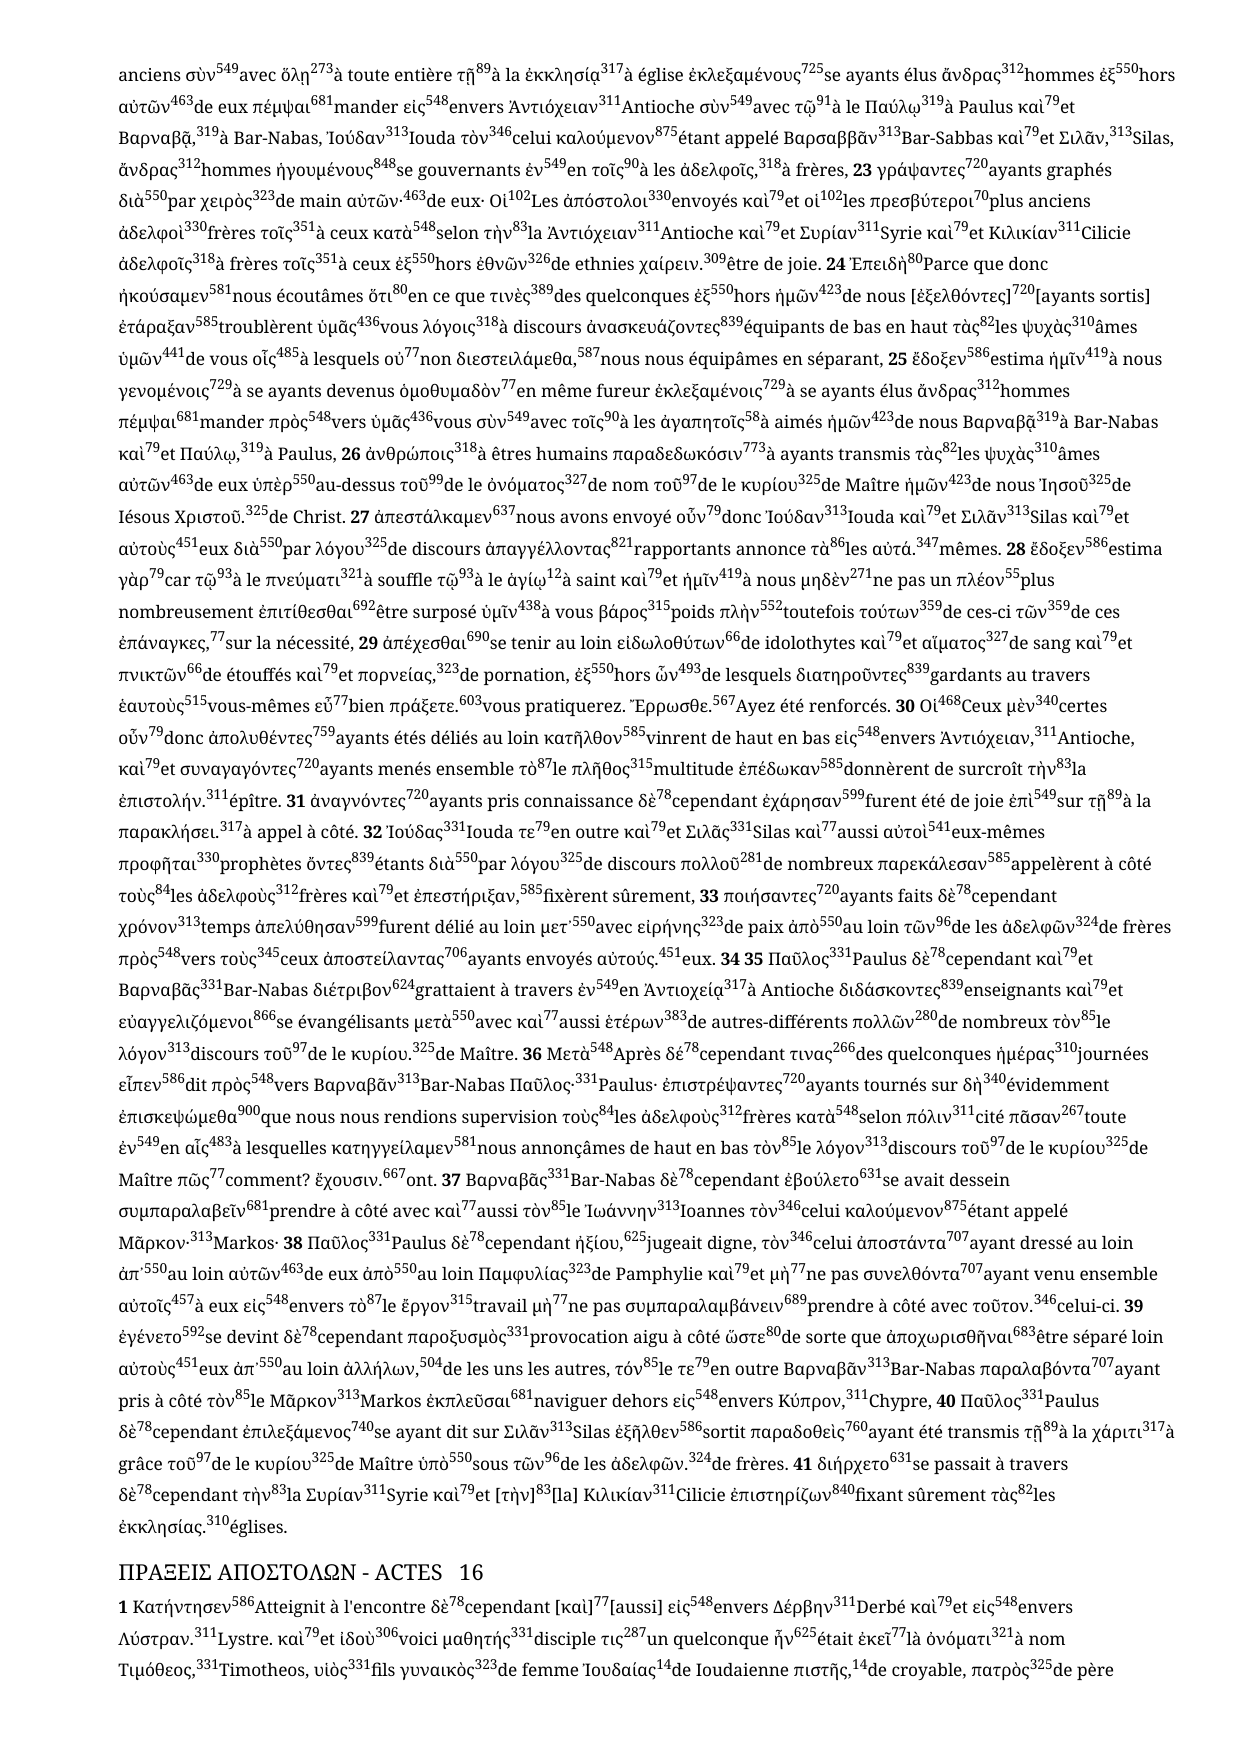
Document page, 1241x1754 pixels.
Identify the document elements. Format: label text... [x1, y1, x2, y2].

text 1 Καί79Et τινες389des quelconques κατελθόντες720ayants venus de haut en bas ἀπὸ550au loin τῆς95de la Ἰουδαίας323de Ioudaia ἐδίδασκον624enseignaient τοὺς84les ἀδελφοὺς312frères ὅτι,80en ce que, ἐὰν80si le cas échéant μὴ77ne pas περιτμηθῆτε908que vous soyez circoncit τῷ93à le ἔθει321à coutume τῷ354à ce Μωϋσέως,325de Môusês, οὐ77non δύνασθε671vous vous pouvez σωθῆναι.683être sauvé. 2 γενομένης732de se ayante devenue δὲ78cependant στάσεως323de dressement καὶ79et ζητήσεως323de recherche οὐκ77non ὀλίγης382de peu τῷ91à le Παύλῳ319à Paulus καὶ79et τῷ91à le Βαρναβᾷ319à Bar-Nabas πρὸς548vers αὐτούς,451eux, ἔταξαν585ordonnancèrent ἀναβαίνειν689monter Παῦλον313Paulus καὶ79et Βαρναβᾶν313Bar-Nabas καί79et τινας268des quelconques ἄλλους372autres ἐξ550hors αὐτῶν463de eux πρὸς548vers τοὺς84les ἀποστόλους312envoyés καὶ79et πρεσβυτέρους52plus anciens εἰς548envers Ἰερουσαλὴμ311Ierousalem περὶ550autour τοῦ99de le ζητήματος327de sujet de recherche τούτου.152de ce-ci. 3 Οἱ102Les μὲν340certes οὖν79donc προπεμφθέντες759ayants étés mandés en avant ὑπὸ550sous τῆς95de la ἐκκλησίας323de église διήρχοντο630se passaient à travers τήν83la τε79en outre Φοινίκην311Phénicie καὶ79et Σαμάρειαν311Samareia ἐκδιηγούμενοι866se décrivants τὴν83la ἐπιστροφὴν311retournement au-dessus τῶν98de les ἐθνῶν326de ethnies καὶ79et ἐποίουν624faisaient χαρὰν311joie μεγάλην2grande πᾶσιν274à tous τοῖς90à les ἀδελφοῖς.318à frères. 4 παραγενόμενοι739se ayants devenus à côté δὲ78cependant εἰς548envers Ἱεροσόλυμα314Ierosolymas παρεδέχθησαν599furent accepté à côté ἀπὸ550au loin τῆς95de la ἐκκλησίας323de église καὶ79et τῶν96de les ἀποστόλων324de envoyés καὶ79et τῶν96de les πρεσβυτέρων,64de plus anciens, ἀνήγγειλάν585annoncèrent de bas en haut τε79en outre ὅσα481autant lesquels ὁ103le θεὸς331Dieu ἐποίησεν586fit μετ᾽550avec αὐτῶν.463de eux. 5 Ἐξανέστησαν585Redressèrent au-dehors δέ78cependant τινες389des quelconques τῶν357de ceux ἀπὸ550au loin τῆς95de la αἱρέσεως323de hérésie τῶν96de les Φαρισαίων324de Pharisiens πεπιστευκότες782ayants crus λέγοντες839disants ὅτι80en ce que δεῖ668attache de lien περιτέμνειν689circoncire αὐτοὺς451eux παραγγέλλειν689annoncer à côté τε79en outre τηρεῖν689garder τὸν85le νόμον313loi Μωϋσέως.325de Môusês. 6 Συνήχθησάν599Furent mené ensemble δὲ78cependant οἱ102les ἀπόστολοι330envoyés καὶ79et οἱ102les πρεσβύτεροι70plus anciens ἰδεῖν681voir περὶ550autour τοῦ97de le λόγου325de discours τούτου.150de celui-ci. 7 Πολλῆς279de Nombreuse δὲ78cependant ζητήσεως323de recherche γενομένης732de se ayante devenue ἀναστὰς721ayant redressé Πέτρος331Pierre εἶπεν586dit πρὸς548vers αὐτούς·451eux· ἄνδρες336hommes ἀδελφοί,336frères, ὑμεῖς447vous ἐπίστασθε671vous vous établissez sûrement ὅτι80en ce que ἀφ᾽550au loin ἡμερῶν322de journées ἀρχαίων13de originaires ἐν549en ὑμῖν438à vous ἐξελέξατο592se élut ὁ103le θεὸς331Dieu διὰ550par τοῦ99de le στόματός327de bouche μου424de moi ἀκοῦσαι681écouter τὰ86les ἔθνη314ethnies τὸν85le λόγον313discours τοῦ99de le εὐαγγελίου327de évangile καὶ79et πιστεῦσαι.681croire. 8 καὶ79et ὁ103le καρδιογνώστης331connaisseur de coeur θεὸς331Dieu ἐμαρτύρησεν586témoigna αὐτοῖς459à eux δοὺς721ayant donné τὸ87le πνεῦμα315souffle τὸ87le ἅγιον6saint καθὼς77de haut en bas comme καὶ77aussi ἡμῖν419à nous 9 καὶ79et οὐδὲν375aucun διέκρινεν586jugea à travers μεταξὺ552entre ἡμῶν423de nous τε79en outre καὶ79et αὐτῶν465de eux τῇ89à la πίστει317à croyance καθαρίσας721ayant purifié τὰς82les καρδίας310coeurs αὐτῶν.465de eux. 10 νῦν77maintenant οὖν79donc τί399quel πειράζετε665vous mettez en tentation τὸν85le θεὸν313Dieu ἐπιθεῖναι681surposer ζυγὸν313joug-balance ἐπὶ548sur τὸν85le τράχηλον313cou τῶν96de les μαθητῶν324de disciples ὃν480lequel οὔτε79ni οἱ102les πατέρες330pères ἡμῶν423de nous οὔτε79ni ἡμεῖς430nous ἰσχύσαμεν581nous eûmes la ténacité βαστάσαι;681mettre en charge; 11 ἀλλὰ79mais διὰ550par τῆς95de la χάριτος323de grâce τοῦ97de le κυρίου325de Maître Ἰησοῦ325de Iésous πιστεύομεν663nous croyons σωθῆναι683être sauvé καθ᾽548selon ὃν295lequel τρόπον313manière κἀκεῖνοι.363et ceux-là. 12 Ἐσίγησεν586Garda le silence δὲ78cependant πᾶν289tout τὸ105le πλῆθος333multitude καὶ79et ἤκουον624écoutaient Βαρναβᾶ325de Bar-Nabas καὶ79et Παύλου325de Paulus ἐξηγουμένων860de se racontants ὅσα481autant lesquels ἐποίησεν586fit ὁ103le θεὸς331Dieu σημεῖα314signes καὶ79et τέρατα314prodiges ἐν549en τοῖς92à les ἔθνεσιν320à ethnies δι᾽550par αὐτῶν.463de eux. 13 Μετὰ548Après δὲ78cependant τὸ348ce σιγῆσαι681garder le silence αὐτοὺς451eux ἀπεκρίθη600fut répondu Ἰάκωβος331Iakobos λέγων·840disant· ἄνδρες336hommes ἀδελφοί,336frères, ἀκούσατέ553écoutez μου.424de moi. 14 Συμεὼν331Syméon ἐξηγήσατο592se raconta καθὼς77de haut en bas comme πρῶτον77premièrement ὁ103le θεὸς331Dieu ἐπεσκέψατο592se rendit supervision λαβεῖν681prendre ἐξ550hors ἐθνῶν326de ethnies λαὸν313peuple τῷ93à le ὀνόματι321à nom αὐτοῦ.464de lui. 15 καὶ79et τούτῳ354à ce-ci συμφωνοῦσιν667voixent ensemble οἱ102les λόγοι330discours τῶν96de les προφητῶν324de prophètes καθὼς77de haut en bas comme γέγραπται·654a été graphé· 16 μετὰ548après ταῦτα347ces-ci ἀναστρέψω602je tournerai de bas en haut καὶ79et ἀνοικοδομήσω602je réédifierai en maison τὴν83la σκηνὴν311tente Δαυὶδ325de Dauid τὴν478celle πεπτωκυῖαν768ayante tombée καὶ79et τὰ347ces κατεστραμμένα797ayants étés catastrophés αὐτῆς462de elle ἀνοικοδομήσω602je réédifierai en maison καὶ79et ἀνορθώσω602je redresserai droit αὐτήν,450elle, 17 ὅπως80de telle manière que ἂν340le cas échéant ἐκζητήσωσιν898que recherchent οἱ102les κατάλοιποι70bas-restants τῶν96de les ἀνθρώπων324de êtres humains τὸν85le κύριον313Maître καὶ77aussi πάντα288tous τὰ104les ἔθνη332ethnies ἐφ᾽548sur οὓς479lesquels ἐπικέκληται654a été surnommé τὸ105le ὄνομά333nom μου424de moi ἐπ᾽548sur αὐτούς,451eux, λέγει668dit κύριος331Maître ποιῶν840faisant ταῦτα347ces-ci 18 γνωστὰ33connus ἀπ᾽550au loin αἰῶνος.325de ère. 19 διὸ79c'est pourquoi ἐγὼ431moi κρίνω664je juge μὴ79ne pas παρενοχλεῖν689tumultuer au-dedans à côté τοῖς351à ceux ἀπὸ550au loin τῶν98de les ἐθνῶν326de ethnies ἐπιστρέφουσιν827à tournants sur ἐπὶ548sur τὸν85le θεόν,313Dieu, 20 ἀλλ᾽79mais ἐπιστεῖλαι681suréquiper αὐτοῖς457à eux τοῦ360de ce ἀπέχεσθαι690se tenir au loin τῶν98de les ἀλισγημάτων326de souillures τῶν98de les εἰδώλων326de idoles καὶ79et τῆς95de la πορνείας323de pornation καὶ79et τοῦ99de le πνικτοῦ67de étouffé καὶ79et τοῦ99de le αἵματος.327de sang. 21 Μωϋσῆς331Môusês γὰρ79car ἐκ550hors γενεῶν322de générations ἀρχαίων13de originaires κατὰ548selon πόλιν311cité τοὺς345ceux κηρύσσοντας821annonçants αὐτὸν452lui ἔχει668a ἐν549en ταῖς88à les συναγωγαῖς316à synagogues κατὰ548selon πᾶν271tout σάββατον315sabbat ἀναγινωσκόμενος.891étant pris connaissance. 22 Τότε77Alors ἔδοξεν586estima τοῖς90à les ἀποστόλοις318à envoyés καὶ79et τοῖς90à les πρεσβυτέροις58à plus anciens σὺν549avec ὅλῃ273à toute entière τῇ89à la ἐκκλησίᾳ317à église ἐκλεξαμένους725se ayants élus ἄνδρας312hommes ἐξ550hors αὐτῶν463de eux πέμψαι681mander εἰς548envers Ἀντιόχειαν311Antioche σὺν549avec τῷ91à le Παύλῳ319à Paulus καὶ79et Βαρναβᾷ,319à Bar-Nabas, Ἰούδαν313Iouda τὸν346celui καλούμενον875étant appelé Βαρσαββᾶν313Bar-Sabbas καὶ79et Σιλᾶν,313Silas, ἄνδρας312hommes ἡγουμένους848se gouvernants ἐν549en τοῖς90à les ἀδελφοῖς,318à frères, 23 γράψαντες720ayants graphés διὰ550par χειρὸς323de main αὐτῶν·463de eux· Οἱ102Les ἀπόστολοι330envoyés καὶ79et οἱ102les πρεσβύτεροι70plus anciens ἀδελφοὶ330frères τοῖς351à ceux κατὰ548selon τὴν83la Ἀντιόχειαν311Antioche καὶ79et Συρίαν311Syrie καὶ79et Κιλικίαν311Cilicie ἀδελφοῖς318à frères τοῖς351à ceux ἐξ550hors ἐθνῶν326de ethnies χαίρειν.309être de joie. 24 Ἐπειδὴ80Parce que donc ἠκούσαμεν581nous écoutâmes ὅτι80en ce que τινὲς389des quelconques ἐξ550hors ἡμῶν423de nous [ἐξελθόντες]720[ayants sortis] ἐτάραξαν585troublèrent ὑμᾶς436vous λόγοις318à discours ἀνασκευάζοντες839équipants de bas en haut τὰς82les ψυχὰς310âmes ὑμῶν441de vous οἷς485à lesquels οὐ77non διεστειλάμεθα,587nous nous équipâmes en séparant, 25 ἔδοξεν586estima ἡμῖν419à nous γενομένοις729à se ayants devenus ὁμοθυμαδὸν77en même fureur ἐκλεξαμένοις729à se ayants élus ἄνδρας312hommes πέμψαι681mander πρὸς548vers ὑμᾶς436vous σὺν549avec τοῖς90à les ἀγαπητοῖς58à aimés ἡμῶν423de nous Βαρναβᾷ319à Bar-Nabas καὶ79et Παύλῳ,319à Paulus, 26 ἀνθρώποις318à êtres humains παραδεδωκόσιν773à ayants transmis τὰς82les ψυχὰς310âmes αὐτῶν463de eux ὑπὲρ550au-dessus τοῦ99de le ὀνόματος327de nom τοῦ97de le κυρίου325de Maître ἡμῶν423de nous Ἰησοῦ325de Iésous Χριστοῦ.325de Christ. 27 ἀπεστάλκαμεν637nous avons envoyé οὖν79donc Ἰούδαν313Iouda καὶ79et Σιλᾶν313Silas καὶ79et αὐτοὺς451eux διὰ550par λόγου325de discours ἀπαγγέλλοντας821rapportants annonce τὰ86les αὐτά.347mêmes. 28 ἔδοξεν586estima γὰρ79car τῷ93à le πνεύματι321à souffle τῷ93à le ἁγίῳ12à saint καὶ79et ἡμῖν419à nous μηδὲν271ne pas un πλέον55plus nombreusement ἐπιτίθεσθαι692être surposé ὑμῖν438à vous βάρος315poids πλὴν552toutefois τούτων359de ces-ci τῶν359de ces ἐπάναγκες,77sur la nécessité, 29 ἀπέχεσθαι690se tenir au loin εἰδωλοθύτων66de idolothytes καὶ79et αἵματος327de sang καὶ79et πνικτῶν66de étouffés καὶ79et πορνείας,323de pornation, ἐξ550hors ὧν493de lesquels διατηροῦντες839gardants au travers ἑαυτοὺς515vous-mêmes εὖ77bien πράξετε.603vous pratiquerez. Ἔρρωσθε.567Ayez été renforcés. 30 Οἱ468Ceux μὲν340certes οὖν79donc ἀπολυθέντες759ayants étés déliés au loin κατῆλθον585vinrent de haut en bas εἰς548envers Ἀντιόχειαν,311Antioche, καὶ79et συναγαγόντες720ayants menés ensemble τὸ87le πλῆθος315multitude ἐπέδωκαν585donnèrent de surcroît τὴν83la ἐπιστολήν.311épître. 31 ἀναγνόντες720ayants pris connaissance δὲ78cependant ἐχάρησαν599furent été de joie ἐπὶ549sur τῇ89à la παρακλήσει.317à appel à côté. 32 Ἰούδας331Iouda τε79en outre καὶ79et Σιλᾶς331Silas καὶ77aussi αὐτοὶ541eux-mêmes προφῆται330prophètes ὄντες839étants διὰ550par λόγου325de discours πολλοῦ281de nombreux παρεκάλεσαν585appelèrent à côté τοὺς84les ἀδελφοὺς312frères καὶ79et ἐπεστήριξαν,585fixèrent sûrement, 33 ποιήσαντες720ayants faits δὲ78cependant χρόνον313temps ἀπελύθησαν599furent délié au loin μετ᾽550avec εἰρήνης323de paix ἀπὸ550au loin τῶν96de les ἀδελφῶν324de frères πρὸς548vers τοὺς345ceux ἀποστείλαντας706ayants envoyés αὐτούς.451eux. 34 35 Παῦλος331Paulus δὲ78cependant καὶ79et Βαρναβᾶς331Bar-Nabas διέτριβον624grattaient à travers ἐν549en Ἀντιοχείᾳ317à Antioche διδάσκοντες839enseignants καὶ79et εὐαγγελιζόμενοι866se évangélisants μετὰ550avec καὶ77aussi ἑτέρων383de autres-différents πολλῶν280de nombreux τὸν85le λόγον313discours τοῦ97de le κυρίου.325de Maître. 36 Μετὰ548Après δέ78cependant τινας266des quelconques ἡμέρας310journées εἶπεν586dit πρὸς548vers Βαρναβᾶν313Bar-Nabas Παῦλος·331Paulus· ἐπιστρέψαντες720ayants tournés sur δὴ340évidemment ἐπισκεψώμεθα900que nous nous rendions supervision τοὺς84les ἀδελφοὺς312frères κατὰ548selon πόλιν311cité πᾶσαν267toute ἐν549en αἷς483à lesquelles κατηγγείλαμεν581nous annonçâmes de haut en bas τὸν85le λόγον313discours τοῦ97de le κυρίου325de Maître πῶς77comment? ἔχουσιν.667ont. 37 Βαρναβᾶς331Bar-Nabas δὲ78cependant ἐβούλετο631se avait dessein συμπαραλαβεῖν681prendre à côté avec καὶ77aussi τὸν85le Ἰωάννην313Ioannes τὸν346celui καλούμενον875étant appelé Μᾶρκον·313Markos· 38 Παῦλος331Paulus δὲ78cependant ἠξίου,625jugeait digne, τὸν346celui ἀποστάντα707ayant dressé au loin ἀπ᾽550au loin αὐτῶν463de eux ἀπὸ550au loin Παμφυλίας323de Pamphylie καὶ79et μὴ77ne pas συνελθόντα707ayant venu ensemble αὐτοῖς457à eux εἰς548envers τὸ87le ἔργον315travail μὴ77ne pas συμπαραλαμβάνειν689prendre à côté avec τοῦτον.346celui-ci. 39 ἐγένετο592se devint δὲ78cependant παροξυσμὸς331provocation aigu à côté ὥστε80de sorte que ἀποχωρισθῆναι683être séparé loin αὐτοὺς451eux ἀπ᾽550au loin ἀλλήλων,504de les uns les autres, τόν85le τε79en outre Βαρναβᾶν313Bar-Nabas παραλαβόντα707ayant pris à côté τὸν85le Μᾶρκον313Markos ἐκπλεῦσαι681naviguer dehors εἰς548envers Κύπρον,311Chypre, 40 Παῦλος331Paulus δὲ78cependant ἐπιλεξάμενος740se ayant dit sur Σιλᾶν313Silas ἐξῆλθεν586sortit παραδοθεὶς760ayant été transmis τῇ89à la χάριτι317à grâce τοῦ97de le κυρίου325de Maître ὑπὸ550sous τῶν96de les ἀδελφῶν.324de frères. 41 διήρχετο631se passait à travers δὲ78cependant τὴν83la Συρίαν311Syrie καὶ79et [τὴν]83[la] Κιλικίαν311Cilicie ἐπιστηρίζων840fixant sûrement τὰς82les ἐκκλησίας.310églises. [118, 59, 1181, 1538]
text ΠΡΑΞΕΙΣ ΑΠΟΣΤΟΛΩΝ - ACTES 16 [118, 1557, 1181, 1587]
